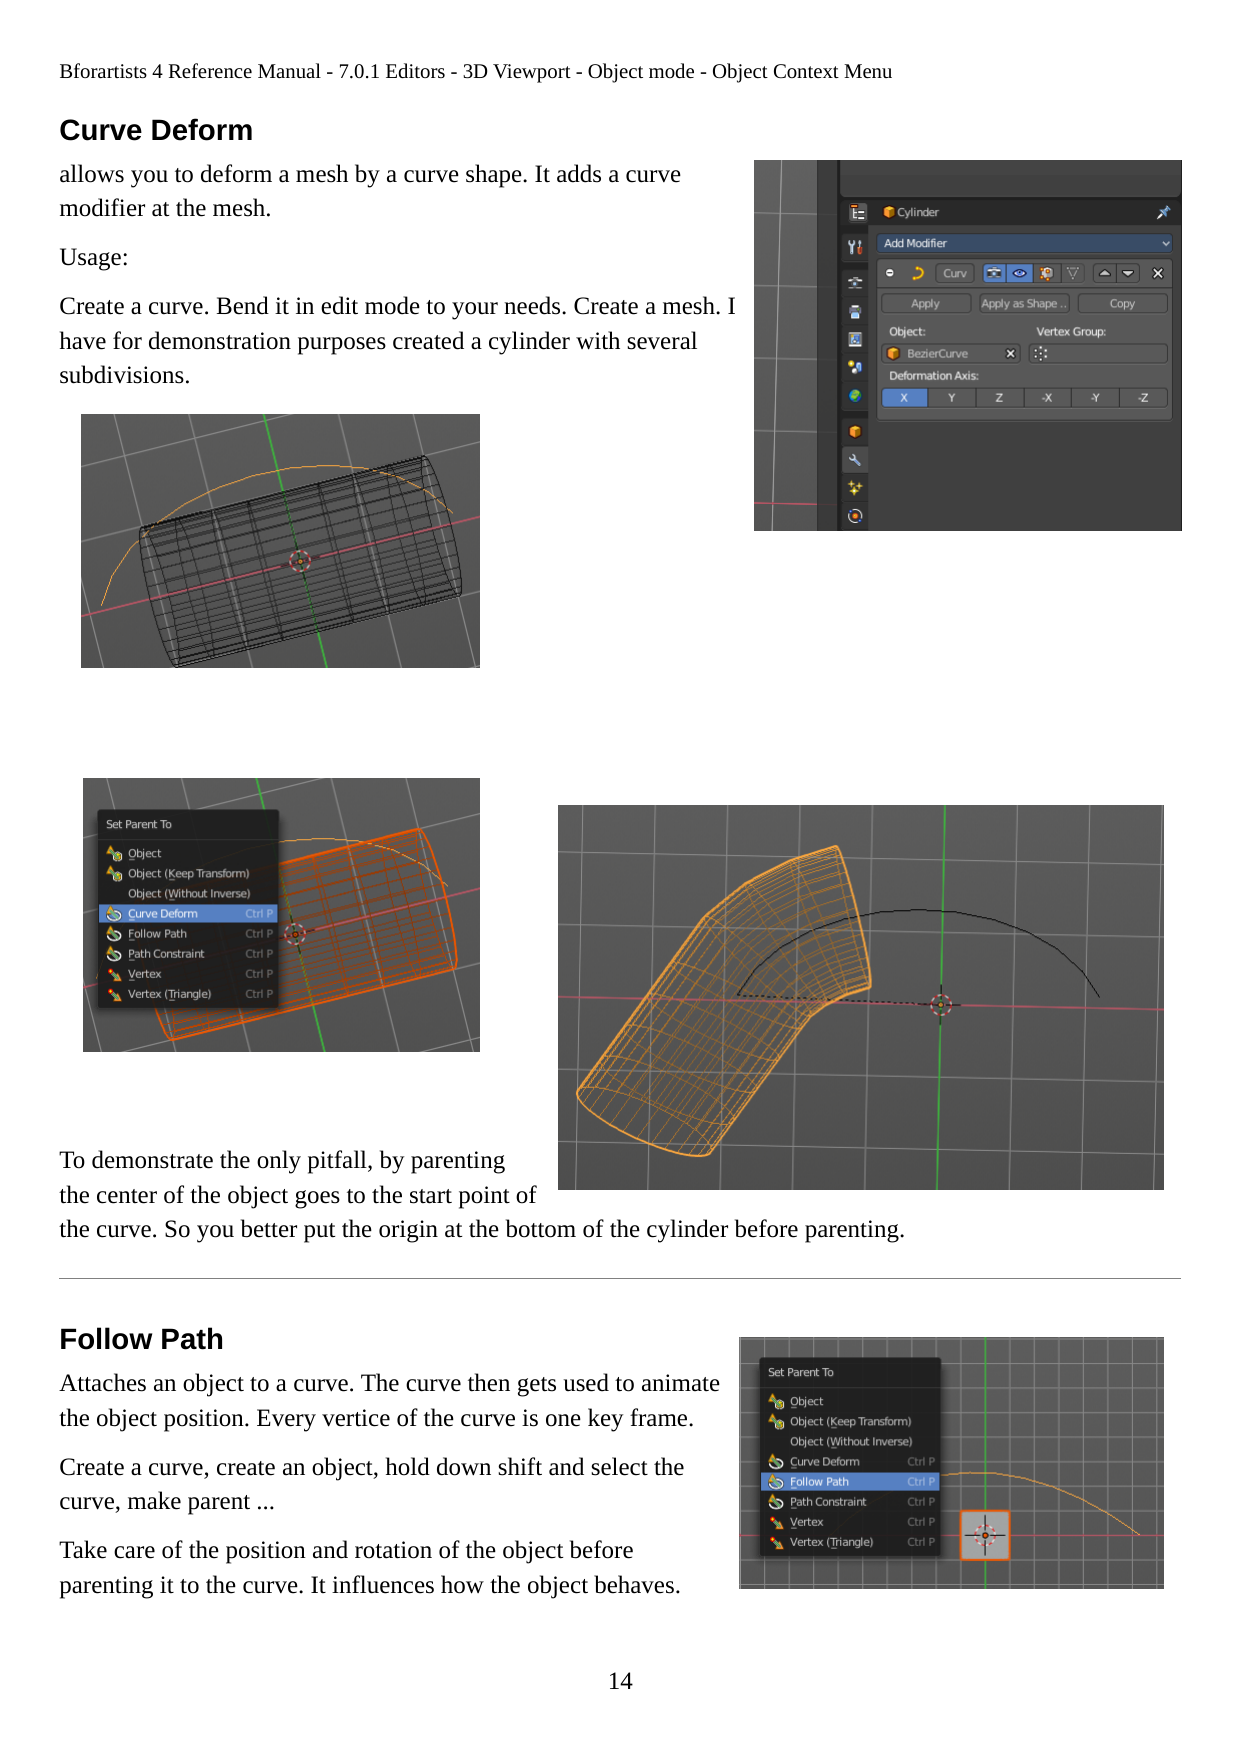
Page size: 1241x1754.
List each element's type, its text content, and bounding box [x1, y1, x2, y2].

text Create a curve, create an object, hold down shift and select the curve, make parent ... [59, 1452, 739, 1515]
text Create a curve. Bend it in edit mode to your needs. Create a mesh. I have for demonstration purposes created a cylinder with several subdivisions. [59, 291, 754, 389]
subtitle Follow Path [59, 1322, 1181, 1356]
picture [739, 1337, 1164, 1589]
text Take care of the position and rotation of the object before parenting it to the curve. It influences how the object behaves. [59, 1536, 1181, 1599]
text allows you to deform a mesh by a curve shape. It adds a curve modifier at the mesh. [59, 159, 1181, 222]
text Attaches an object to a curve. The curve then gets used to animate the object position. Every vertice of the curve is one key frame. [59, 1368, 739, 1432]
picture [83, 778, 480, 1052]
text Usage: [59, 242, 754, 271]
picture [558, 805, 1164, 1190]
subtitle Curve Deform [59, 113, 1181, 146]
text To demonstrate the only pitfall, by parenting the center of the object goes to the start point of the curve. So you better put the origin at the bottom of the cylinder before parenting. [59, 1145, 1181, 1243]
picture [81, 414, 480, 668]
picture [754, 160, 1182, 531]
